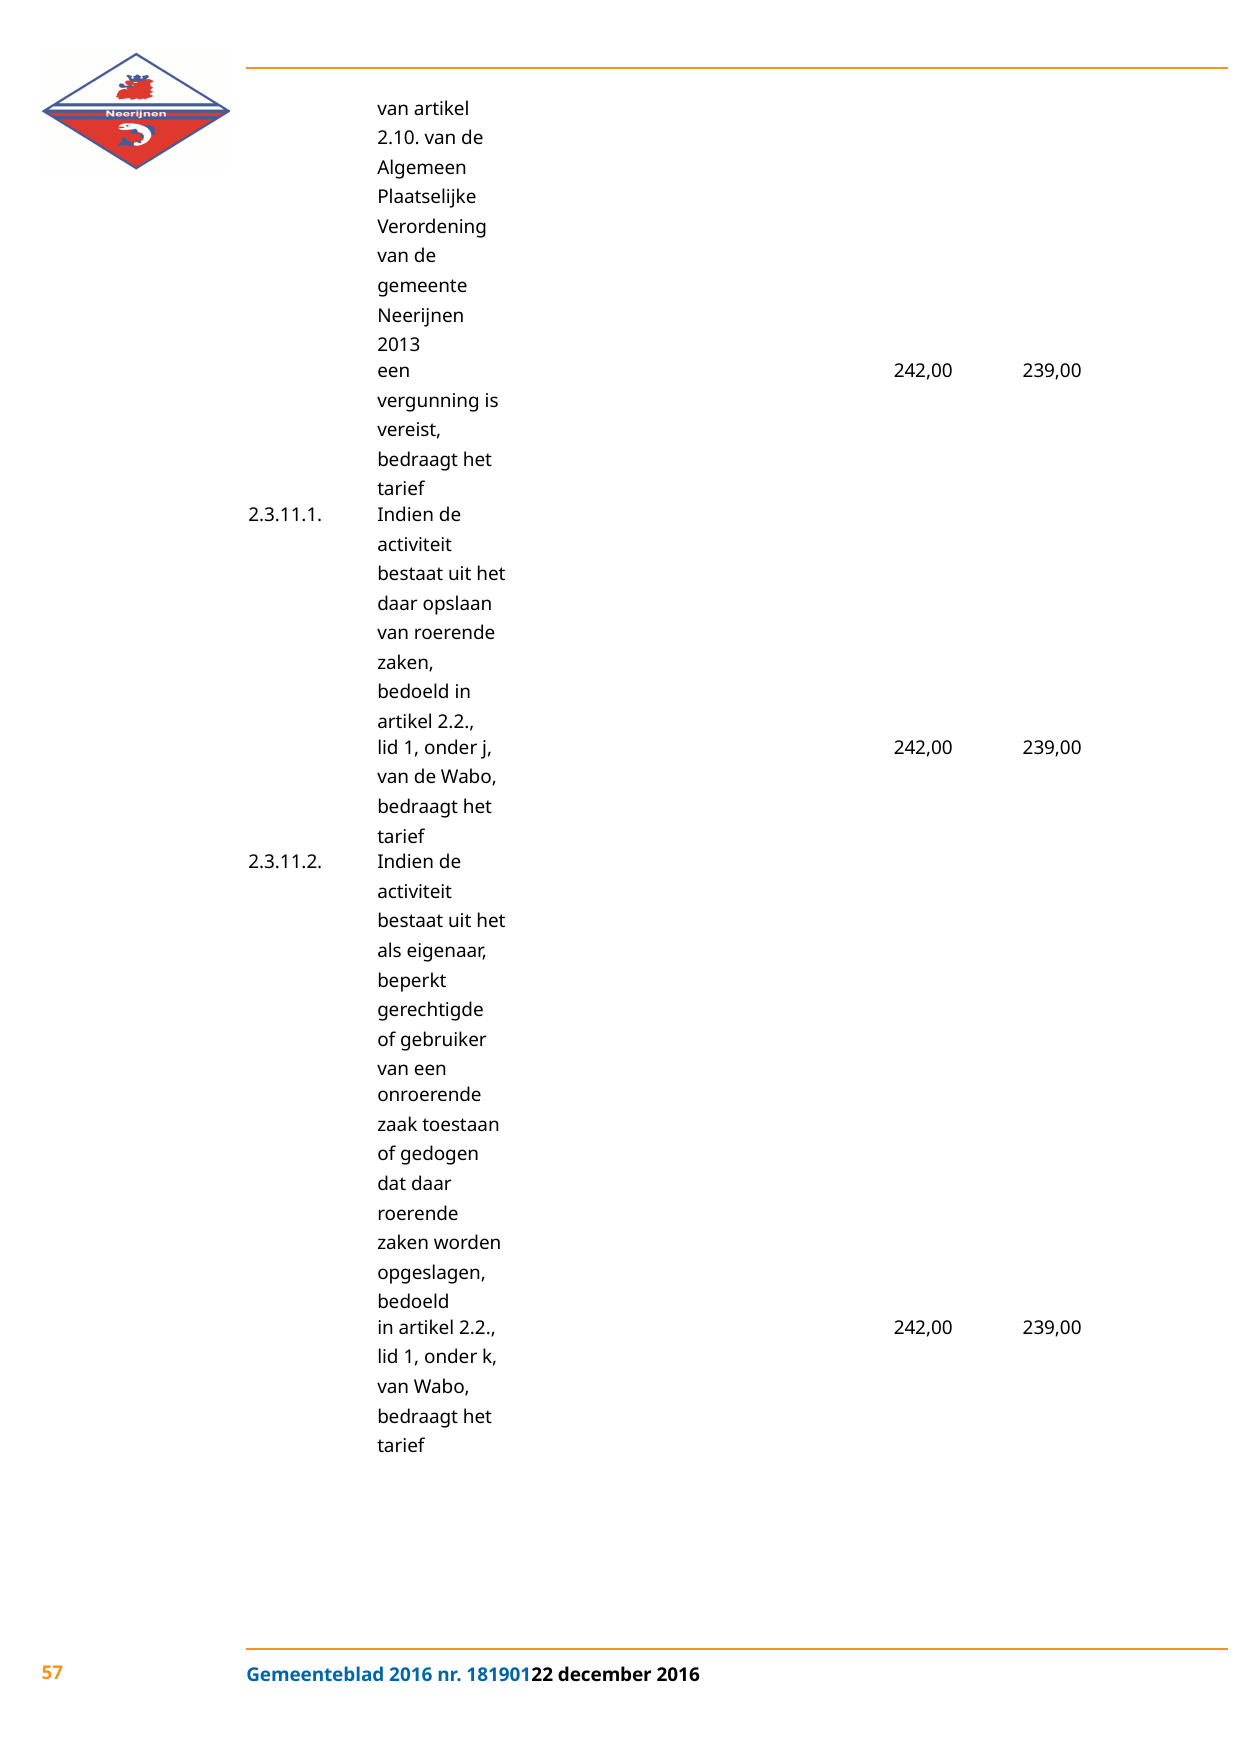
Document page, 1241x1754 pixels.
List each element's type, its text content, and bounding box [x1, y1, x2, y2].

table_cell van artikel 2.10. van de Algemeen Plaatselijke Verordening van de gemeente Neerijnen 2013 [377, 95, 506, 357]
table_cell [248, 357, 377, 501]
table_cell [764, 734, 893, 848]
table_cell 2.3.11.1. [248, 501, 377, 734]
table_cell onroerende zaak toestaan of gedogen dat daar roerende zaken worden opgeslagen, bedoeld [377, 1081, 506, 1314]
table_cell [248, 1081, 377, 1314]
table_cell [506, 501, 635, 734]
table_cell [248, 1458, 377, 1484]
table_cell een vergunning is vereist, bedraagt het tarief [377, 357, 506, 501]
table_cell [764, 1458, 893, 1484]
table_cell 242,00 [894, 734, 1022, 848]
table_cell [248, 734, 377, 848]
table_cell 239,00 [1023, 1314, 1152, 1458]
table_cell [635, 501, 764, 734]
table_cell [506, 357, 635, 501]
table_cell [635, 734, 764, 848]
table_cell 242,00 [894, 357, 1022, 501]
table_cell [248, 95, 377, 357]
table_cell [506, 1081, 635, 1314]
table_cell [894, 95, 1022, 357]
table_cell [1023, 1458, 1152, 1484]
table_cell [635, 1458, 764, 1484]
table_cell [764, 1314, 893, 1458]
table_cell [248, 1314, 377, 1458]
table_cell [506, 849, 635, 1081]
table_cell [1023, 849, 1152, 1081]
table_cell [506, 1314, 635, 1458]
table_cell [506, 734, 635, 848]
table_cell 2.3.11.2. [248, 849, 377, 1081]
table_cell [764, 357, 893, 501]
table_cell [635, 1081, 764, 1314]
table_cell [635, 849, 764, 1081]
table_cell [1023, 95, 1152, 357]
table_cell [764, 95, 893, 357]
table_cell [1023, 501, 1152, 734]
table_cell 239,00 [1023, 734, 1152, 848]
table_cell [894, 501, 1022, 734]
table_cell [764, 501, 893, 734]
table_cell [764, 849, 893, 1081]
table_cell [635, 357, 764, 501]
table_cell 242,00 [894, 1314, 1022, 1458]
table_cell [894, 1458, 1022, 1484]
table_cell [764, 1081, 893, 1314]
table_cell 239,00 [1023, 357, 1152, 501]
table_cell [635, 1314, 764, 1458]
table_cell [377, 1458, 506, 1484]
table_cell [635, 95, 764, 357]
picture [41, 47, 231, 172]
table_cell [894, 849, 1022, 1081]
table_cell Indien de activiteit bestaat uit het als eigenaar, beperkt gerechtigde of gebruiker van een [377, 849, 506, 1081]
table_cell in artikel 2.2., lid 1, onder k, van Wabo, bedraagt het tarief [377, 1314, 506, 1458]
table_cell [1023, 1081, 1152, 1314]
table_cell [894, 1081, 1022, 1314]
table_cell lid 1, onder j, van de Wabo, bedraagt het tarief [377, 734, 506, 848]
table_cell Indien de activiteit bestaat uit het daar opslaan van roerende zaken, bedoeld in artikel 2.2., [377, 501, 506, 734]
table_cell [506, 1458, 635, 1484]
table_cell [506, 95, 635, 357]
